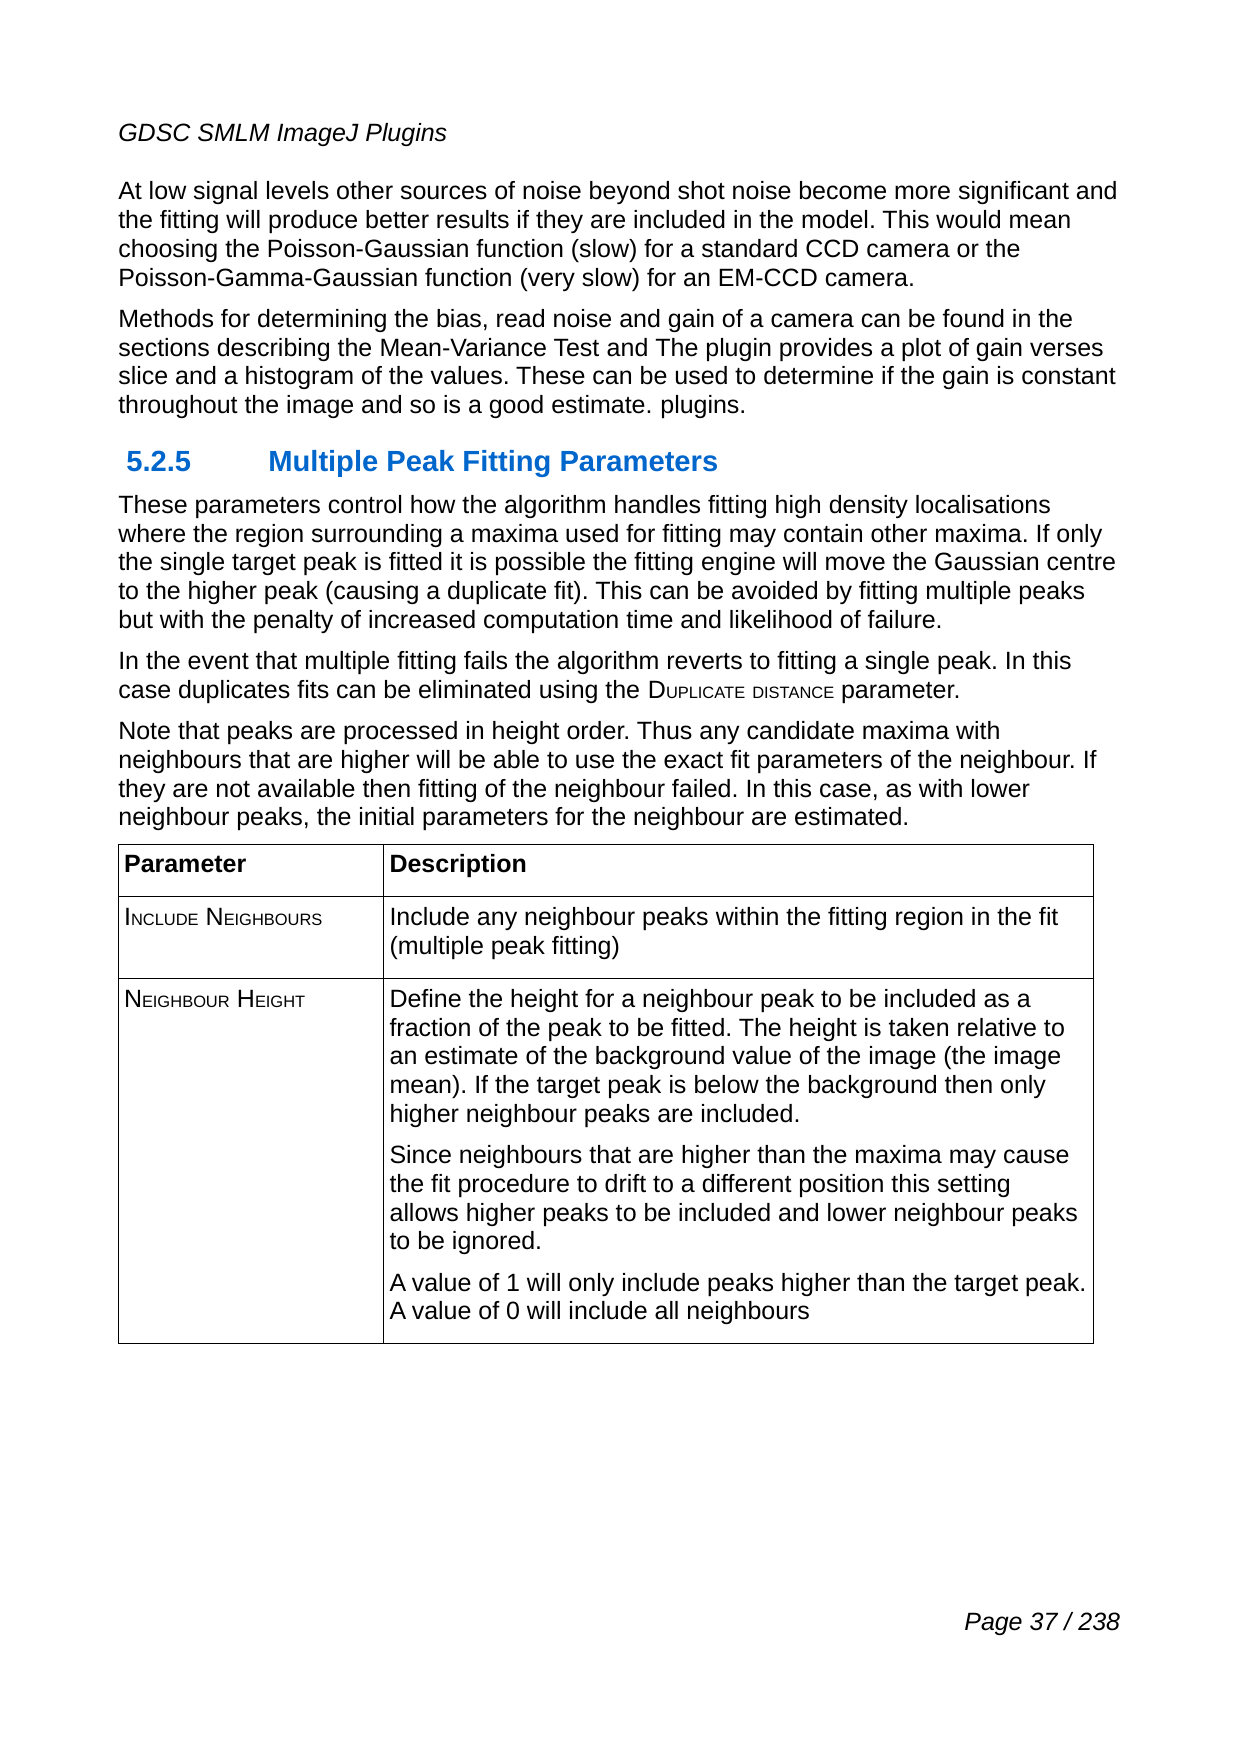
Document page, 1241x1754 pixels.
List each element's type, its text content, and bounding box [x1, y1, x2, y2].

table_cell Include Neighbours [119, 897, 383, 978]
table_cell Neighbour Height [119, 979, 383, 1343]
table_cell Include any neighbour peaks within the fitting region in the fit (multiple peak fitting) [384, 897, 1093, 978]
table_header Parameter [119, 845, 383, 896]
text In the event that multiple fitting fails the algorithm reverts to fitting a single peak. In this case duplicates fits can be eliminated using the Duplicate distance parameter. [118, 646, 1122, 704]
subtitle Multiple Peak Fitting Parameters [118, 444, 1122, 477]
table_header Description [384, 845, 1093, 896]
text At low signal levels other sources of noise beyond shot noise become more significant and the fitting will produce better results if they are included in the model. This would mean choosing the Poisson-Gaussian function (slow) for a standard CCD camera or the Poisson-Gamma-Gaussian function (very slow) for an EM-CCD camera. [118, 176, 1122, 291]
text Note that peaks are processed in height order. Thus any candidate maxima with neighbours that are higher will be able to use the exact fit parameters of the neighbour. If they are not available then fitting of the neighbour failed. In this case, as with lower neighbour peaks, the initial parameters for the neighbour are estimated. [118, 716, 1122, 831]
text Methods for determining the bias, read noise and gain of a camera can be found in the sections describing the Mean-Variance Test and The plugin provides a plot of gain verses slice and a histogram of the values. These can be used to determine if the gain is constant throughout the image and so is a good estimate. plugins. [118, 304, 1122, 419]
text These parameters control how the algorithm handles fitting high density localisations where the region surrounding a maxima used for fitting may contain other maxima. If only the single target peak is fitted it is possible the fitting engine will move the Gaussian centre to the higher peak (causing a duplicate fit). This can be avoided by fitting multiple peaks but with the penalty of increased computation time and likelihood of failure. [118, 490, 1122, 634]
table_cell Define the height for a neighbour peak to be included as a fraction of the peak to be fitted. The height is taken relative to an estimate of the background value of the image (the image mean). If the target peak is below the background then only higher neighbour peaks are included. Since neighbours that are higher than the maxima may cause the fit procedure to drift to a different position this setting allows higher peaks to be included and lower neighbour peaks to be ignored. A value of 1 will only include peaks higher than the target peak. A value of 0 will include all neighbours [384, 979, 1093, 1343]
